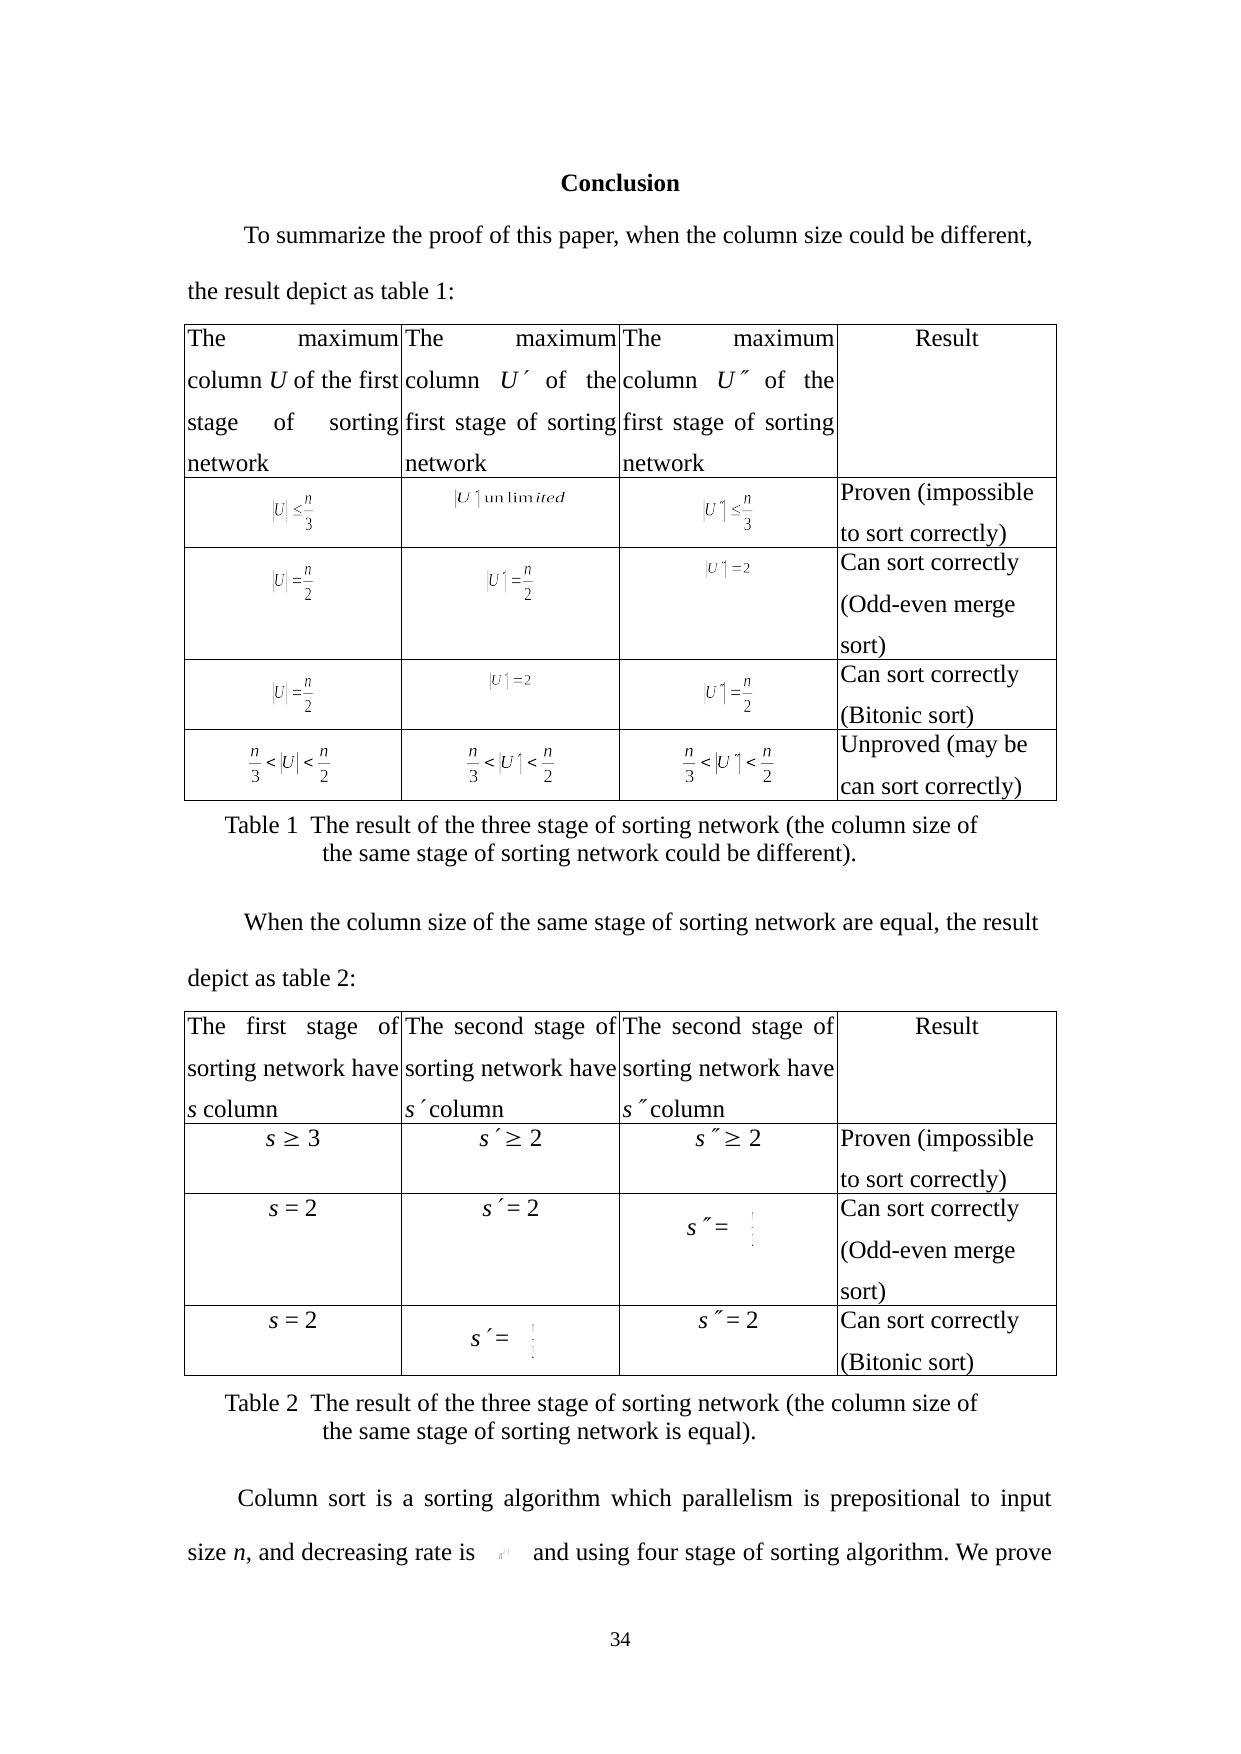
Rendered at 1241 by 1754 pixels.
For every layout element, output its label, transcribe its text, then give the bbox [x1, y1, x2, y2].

table_cell s = [402, 1306, 619, 1375]
table_cell [620, 660, 837, 729]
table_header Result [838, 1012, 1056, 1123]
table_cell [402, 730, 619, 800]
table_header The second stage of sorting network have s column [402, 1012, 619, 1123]
table_cell Proven (impossible to sort correctly) [838, 1124, 1056, 1193]
table_cell [620, 478, 837, 547]
table_cell [620, 730, 837, 800]
table_cell [402, 548, 619, 659]
table_cell s = 2 [620, 1306, 837, 1375]
table_cell s = 2 [185, 1194, 401, 1305]
table_cell s  2 [402, 1124, 619, 1193]
table_cell [620, 548, 837, 659]
table_cell s  3 [185, 1124, 401, 1193]
table_header The first stage of sorting network have s column [185, 1012, 401, 1123]
table_header The maximum column U of the first stage of sorting network [185, 325, 401, 477]
table_cell [185, 730, 401, 800]
table_header The maximum column U of the first stage of sorting network [402, 325, 619, 477]
table_cell s = 2 [402, 1194, 619, 1305]
table_header The maximum column U of the first stage of sorting network [620, 325, 837, 477]
table_cell Can sort correctly (Odd-even merge sort) [838, 1194, 1056, 1305]
table_cell Can sort correctly (Bitonic sort) [838, 660, 1056, 729]
table_cell [185, 660, 401, 729]
table_cell s  2 [620, 1124, 837, 1193]
text When the column size of the same stage of sorting network are equal, the result depict as table 2: [187, 903, 1053, 997]
table_cell Can sort correctly (Bitonic sort) [838, 1306, 1056, 1375]
table_cell [185, 548, 401, 659]
table_cell Can sort correctly (Odd-even merge sort) [838, 548, 1056, 659]
text To summarize the proof of this paper, when the column size could be different, the result depict as table 1: [187, 216, 1053, 309]
table_cell Proven (impossible to sort correctly) [838, 478, 1056, 547]
text Table 1 The result of the three stage of sorting network (the column size of the same stage of sorting network could be different). [224, 811, 1015, 867]
table_cell s = [620, 1194, 837, 1305]
table_cell [185, 478, 401, 547]
table_header Result [838, 325, 1056, 477]
table_cell [402, 660, 619, 729]
table_cell Unproved (may be can sort correctly) [838, 730, 1056, 800]
table_header The second stage of sorting network have s column [620, 1012, 837, 1123]
table_cell s = 2 [185, 1306, 401, 1375]
text Conclusion [187, 164, 1053, 202]
table_cell [402, 478, 619, 547]
text Column sort is a sorting algorithm which parallelism is prepositional to input size n, and decreasing rate is and using four stage of sorting algorithm. We prove [187, 1479, 1053, 1573]
